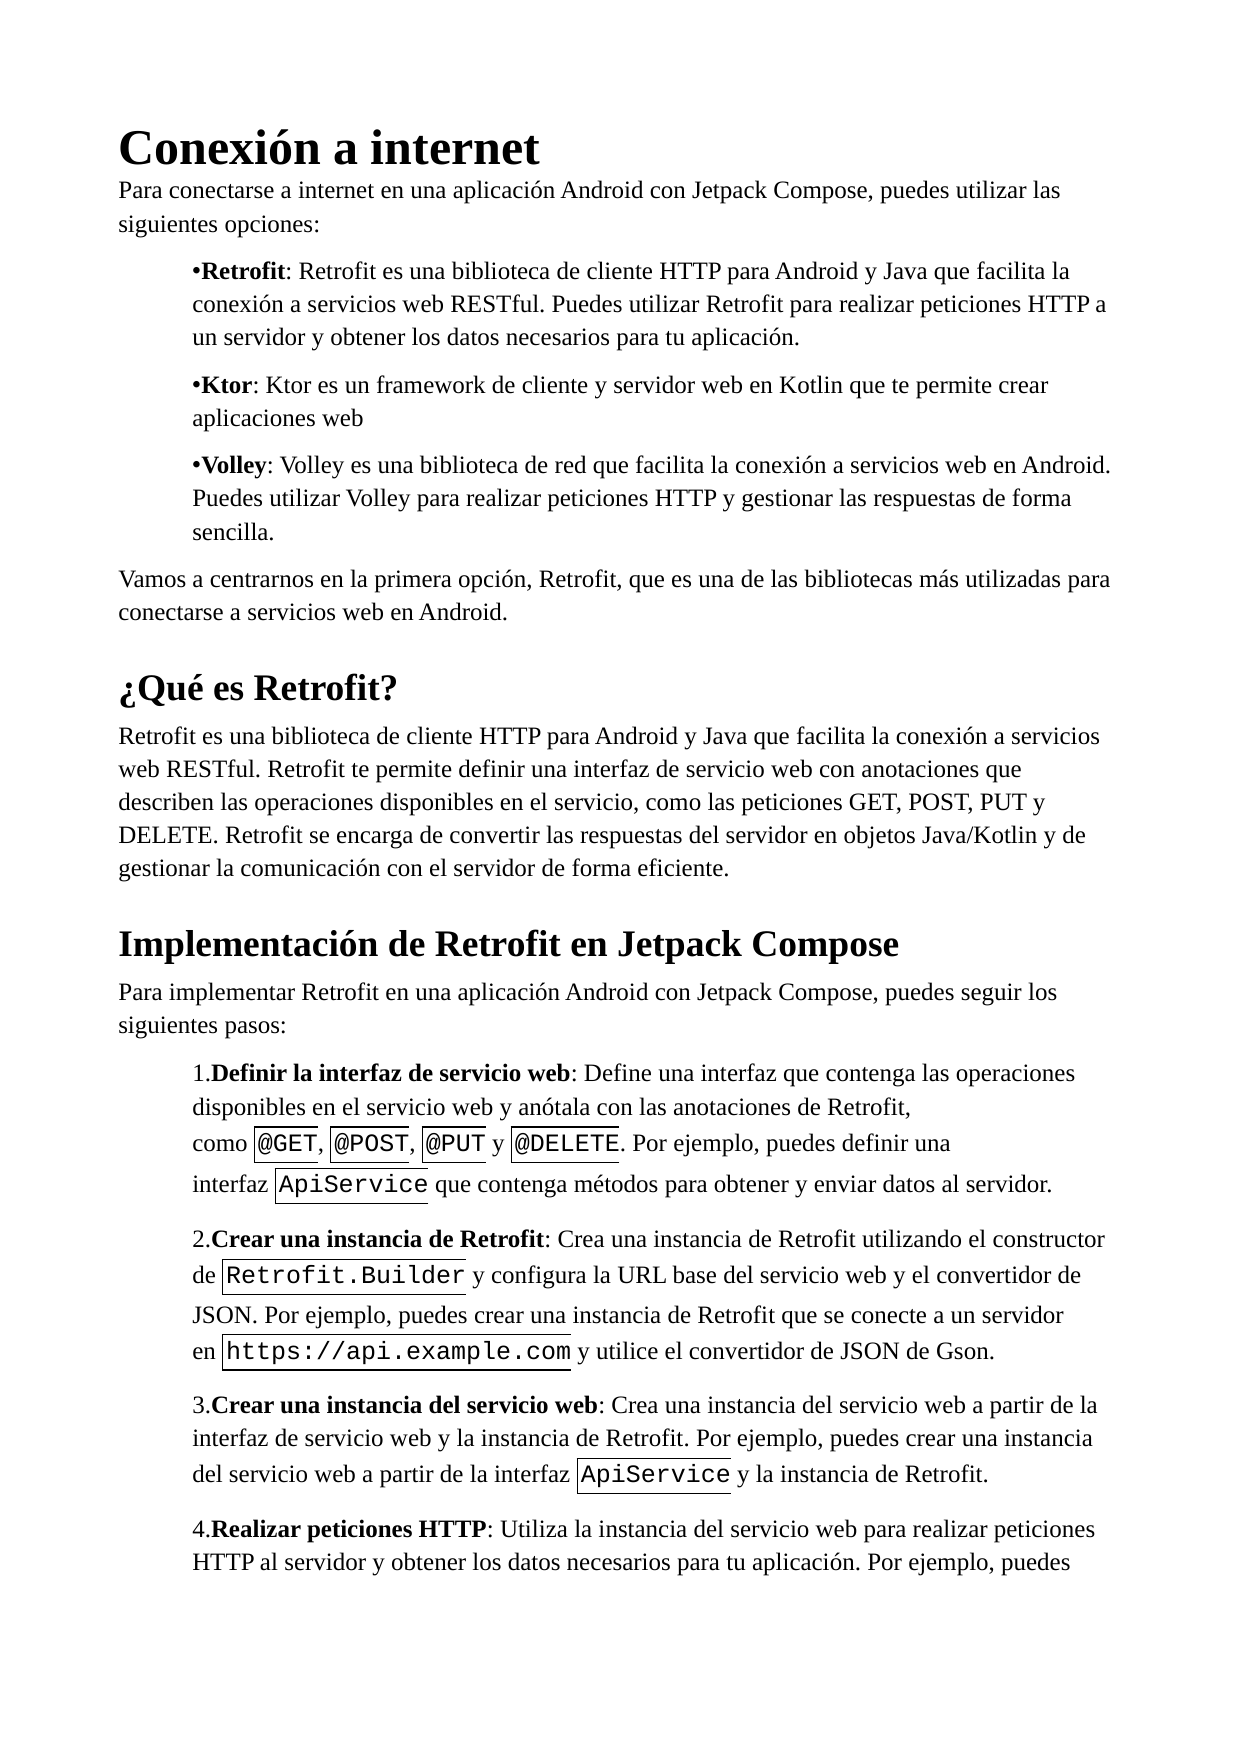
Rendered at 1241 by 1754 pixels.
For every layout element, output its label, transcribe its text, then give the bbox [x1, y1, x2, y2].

list Crear una instancia de Retrofit: Crea una instancia de Retrofit utilizando el constructor de Retrofit.Builder y configura la URL base del servicio web y el convertidor de JSON. Por ejemplo, puedes crear una instancia de Retrofit que se conecte a un servidor en https://api.example.com y utilice el convertidor de JSON de Gson. [118, 1224, 1122, 1371]
list Definir la interfaz de servicio web: Define una interfaz que contenga las operaciones disponibles en el servicio web y anótala con las anotaciones de Retrofit, como @GET, @POST, @PUT y @DELETE. Por ejemplo, puedes definir una interfaz ApiService que contenga métodos para obtener y enviar datos al servidor. [118, 1058, 1122, 1204]
text Vamos a centrarnos en la primera opción, Retrofit, que es una de las bibliotecas más utilizadas para conectarse a servicios web en Android. [118, 564, 1122, 626]
subtitle Conexión a internet [118, 118, 1122, 176]
list Realizar peticiones HTTP: Utiliza la instancia del servicio web para realizar peticiones HTTP al servidor y obtener los datos necesarios para tu aplicación. Por ejemplo, puedes [118, 1514, 1122, 1576]
text Para conectarse a internet en una aplicación Android con Jetpack Compose, puedes utilizar las siguientes opciones: [118, 176, 1122, 237]
list Retrofit: Retrofit es una biblioteca de cliente HTTP para Android y Java que facilita la conexión a servicios web RESTful. Puedes utilizar Retrofit para realizar peticiones HTTP a un servidor y obtener los datos necesarios para tu aplicación. [118, 256, 1122, 351]
list Ktor: Ktor es un framework de cliente y servidor web en Kotlin que te permite crear aplicaciones web [118, 370, 1122, 432]
text Para implementar Retrofit en una aplicación Android con Jetpack Compose, puedes seguir los siguientes pasos: [118, 977, 1122, 1039]
list Crear una instancia del servicio web: Crea una instancia del servicio web a partir de la interfaz de servicio web y la instancia de Retrofit. Por ejemplo, puedes crear una instancia del servicio web a partir de la interfaz ApiService y la instancia de Retrofit. [118, 1391, 1122, 1494]
subtitle Implementación de Retrofit en Jetpack Compose​ [118, 922, 1122, 965]
subtitle ¿Qué es Retrofit?​ [118, 666, 1122, 709]
text Retrofit es una biblioteca de cliente HTTP para Android y Java que facilita la conexión a servicios web RESTful. Retrofit te permite definir una interfaz de servicio web con anotaciones que describen las operaciones disponibles en el servicio, como las peticiones GET, POST, PUT y DELETE. Retrofit se encarga de convertir las respuestas del servidor en objetos Java/Kotlin y de gestionar la comunicación con el servidor de forma eficiente. [118, 721, 1122, 882]
list Volley: Volley es una biblioteca de red que facilita la conexión a servicios web en Android. Puedes utilizar Volley para realizar peticiones HTTP y gestionar las respuestas de forma sencilla. [118, 451, 1122, 545]
